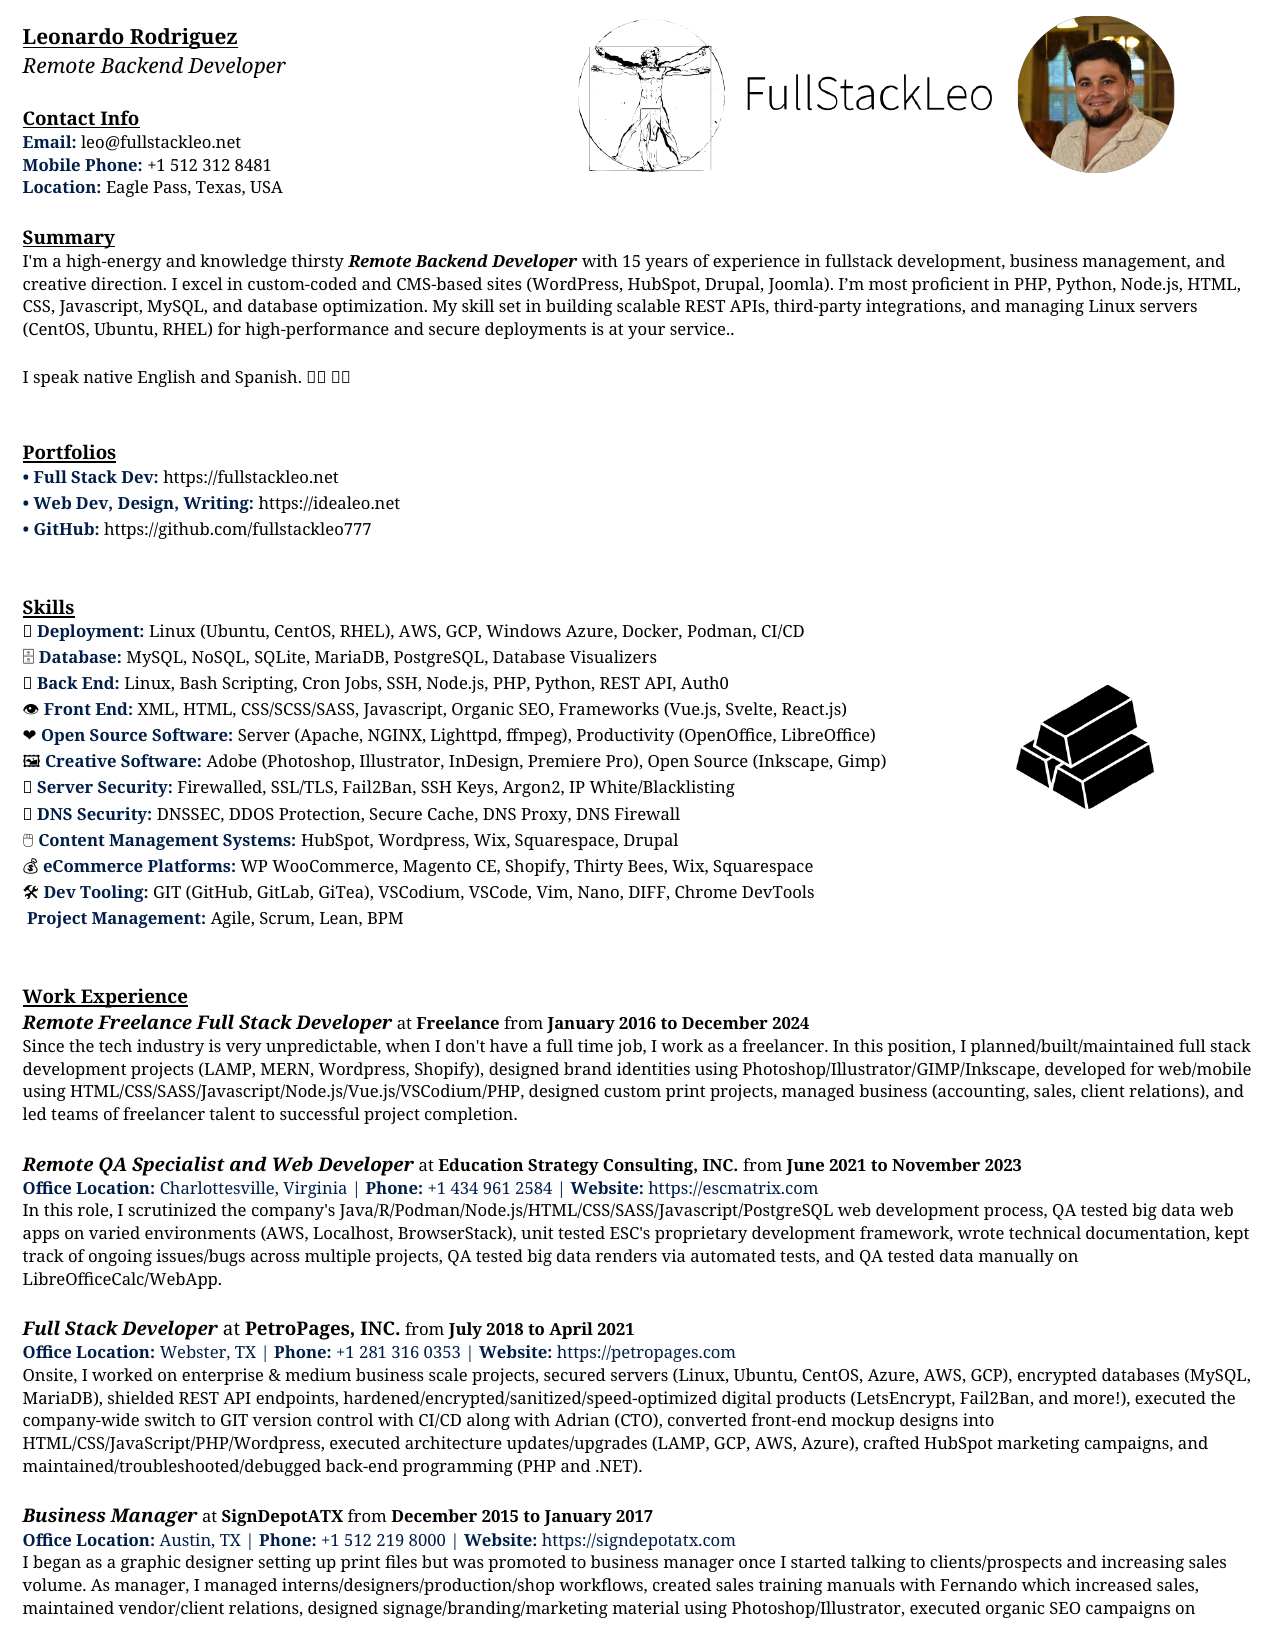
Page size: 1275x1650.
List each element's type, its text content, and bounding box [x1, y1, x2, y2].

text 🛠️ Dev Tooling: GIT (GitHub, GitLab, GiTea), VSCodium, VSCode, Vim, Nano, DIFF, Chrome DevTools [22, 880, 1252, 903]
text [1171, 802, 1252, 825]
text 🧠 Back End: Linux, Bash Scripting, Cron Jobs, SSH, Node.js, PHP, Python, REST API, Auth0 [22, 672, 999, 695]
text [1175, 22, 1252, 51]
text Remote Freelance Full Stack Developer at Freelance from January 2016 to December 2024 [22, 1009, 1252, 1034]
picture [576, 17, 993, 173]
text [1175, 105, 1252, 130]
text I'm a high-energy and knowledge thirsty Remote Backend Developer with 15 years of experience in fullstack development, business management, and creative direction. I excel in custom-coded and CMS-based sites (WordPress, HubSpot, Drupal, Joomla). I’m most proficient in PHP, Python, Node.js, HTML, CSS, Javascript, MySQL, and database optimization. My skill set in building scalable REST APIs, third-party integrations, and managing Linux servers (CentOS, Ubuntu, RHEL) for high-performance and secure deployments is at your service.. [22, 249, 1252, 340]
text ❤️ Open Source Software: Server (Apache, NGINX, Lighttpd, ffmpeg), Productivity (OpenOffice, LibreOffice) [22, 724, 999, 747]
text [993, 22, 1017, 51]
text • GitHub: https://github.com/fullstackleo777 [22, 517, 1252, 540]
text 🗄️ Database: MySQL, NoSQL, SQLite, MariaDB, PostgreSQL, Database Visualizers [22, 646, 1252, 669]
text 👁️ Front End: XML, HTML, CSS/SCSS/SASS, Javascript, Organic SEO, Frameworks (Vue.js, Svelte, React.js) [22, 698, 999, 721]
text Email: leo@fullstackleo.net [22, 130, 576, 153]
text Office Location: Austin, TX | Phone: +1 512 219 8000 | Website: https://signdepotatx.com [22, 1528, 1252, 1551]
text Work Experience [22, 983, 1252, 1009]
text 🖼️ Creative Software: Adobe (Photoshop, Illustrator, InDesign, Premiere Pro), Open Source (Inkscape, Gimp) [22, 750, 999, 773]
text Summary [22, 224, 1252, 249]
text 💰 eCommerce Platforms: WP WooCommerce, Magento CE, Shopify, Thirty Bees, Wix, Squarespace [22, 854, 1252, 877]
text Business Manager at SignDepotATX from December 2015 to January 2017 [22, 1503, 1252, 1528]
text Office Location: Charlottesville, Virginia | Phone: +1 434 961 2584 | Website: https://escmatrix.com [22, 1176, 1252, 1199]
text • Full Stack Dev: https://fullstackleo.net [22, 465, 1252, 488]
text Onsite, I worked on enterprise & medium business scale projects, secured servers (Linux, Ubuntu, CentOS, Azure, AWS, GCP), encrypted databases (MySQL, MariaDB), shielded REST API endpoints, hardened/encrypted/sanitized/speed-optimized digital products (LetsEncrypt, Fail2Ban, and more!), executed the company-wide switch to GIT version control with CI/CD along with Adrian (CTO), converted front-end mockup designs into HTML/CSS/JavaScript/PHP/Wordpress, executed architecture updates/upgrades (LAMP, GCP, AWS, Azure), crafted HubSpot marketing campaigns, and maintained/troubleshooted/debugged back-end programming (PHP and .NET). [22, 1364, 1252, 1477]
text 🖱️ Content Management Systems: HubSpot, Wordpress, Wix, Squarespace, Drupal [22, 828, 1252, 851]
text 🔑 DNS Security: DNSSEC, DDOS Protection, Secure Cache, DNS Proxy, DNS Firewall [22, 802, 999, 825]
text [993, 130, 1017, 153]
text [993, 51, 1017, 79]
text Location: Eagle Pass, Texas, USA [22, 176, 1252, 198]
picture [999, 661, 1171, 832]
text • Web Dev, Design, Writing: https://idealeo.net [22, 491, 1252, 514]
text I began as a graphic designer setting up print files but was promoted to business manager once I started talking to clients/prospects and increasing sales volume. As manager, I managed interns/designers/production/shop workflows, created sales training manuals with Fernando which increased sales, maintained vendor/client relations, designed signage/branding/marketing material using Photoshop/Illustrator, executed organic SEO campaigns on [22, 1551, 1252, 1619]
text [1171, 672, 1252, 695]
text Since the tech industry is very unpredictable, when I don't have a full time job, I work as a freelancer. In this position, I planned/built/maintained full stack development projects (LAMP, MERN, Wordpress, Shopify), designed brand identities using Photoshop/Illustrator/GIMP/Inkscape, developed for web/mobile using HTML/CSS/SASS/Javascript/Node.js/Vue.js/VSCodium/PHP, designed custom print projects, managed business (accounting, sales, client relations), and led teams of freelancer talent to successful project completion. [22, 1034, 1252, 1125]
text Leonardo Rodriguez [22, 22, 576, 51]
text In this role, I scrutinized the company's Java/R/Podman/Node.js/HTML/CSS/SASS/Javascript/PostgreSQL web development process, QA tested big data web apps on varied environments (AWS, Localhost, BrowserStack), unit tested ESC's proprietary development framework, wrote technical documentation, kept track of ongoing issues/bugs across multiple projects, QA tested big data renders via automated tests, and QA tested data manually on LibreOfficeCalc/WebApp. [22, 1199, 1252, 1290]
text [993, 105, 1017, 130]
text Full Stack Developer at PetroPages, INC. from July 2018 to April 2021 [22, 1315, 1252, 1341]
text Portfolios [22, 440, 1252, 465]
text I speak native English and Spanish. 🇲🇽 🇺🇲 [22, 366, 1252, 389]
picture [1017, 16, 1175, 173]
text Remote QA Specialist and Web Developer at Education Strategy Consulting, INC. from June 2021 to November 2023 [22, 1151, 1252, 1176]
text Remote Backend Developer [22, 51, 576, 79]
text Skills [22, 594, 1252, 620]
text [1171, 776, 1252, 799]
text 🔐 Server Security: Firewalled, SSL/TLS, Fail2Ban, SSH Keys, Argon2, IP White/Blacklisting [22, 776, 999, 799]
text 👨‍💼 Project Management: Agile, Scrum, Lean, BPM [22, 906, 1252, 929]
text Mobile Phone: +1 512 312 8481 [22, 153, 1252, 176]
text [1175, 51, 1252, 79]
text Office Location: Webster, TX | Phone: +1 281 316 0353 | Website: https://petropages.com [22, 1341, 1252, 1364]
text 🌐 Deployment: Linux (Ubuntu, CentOS, RHEL), AWS, GCP, Windows Azure, Docker, Podman, CI/CD [22, 620, 1252, 643]
text Contact Info [22, 105, 576, 130]
text [1175, 130, 1252, 153]
